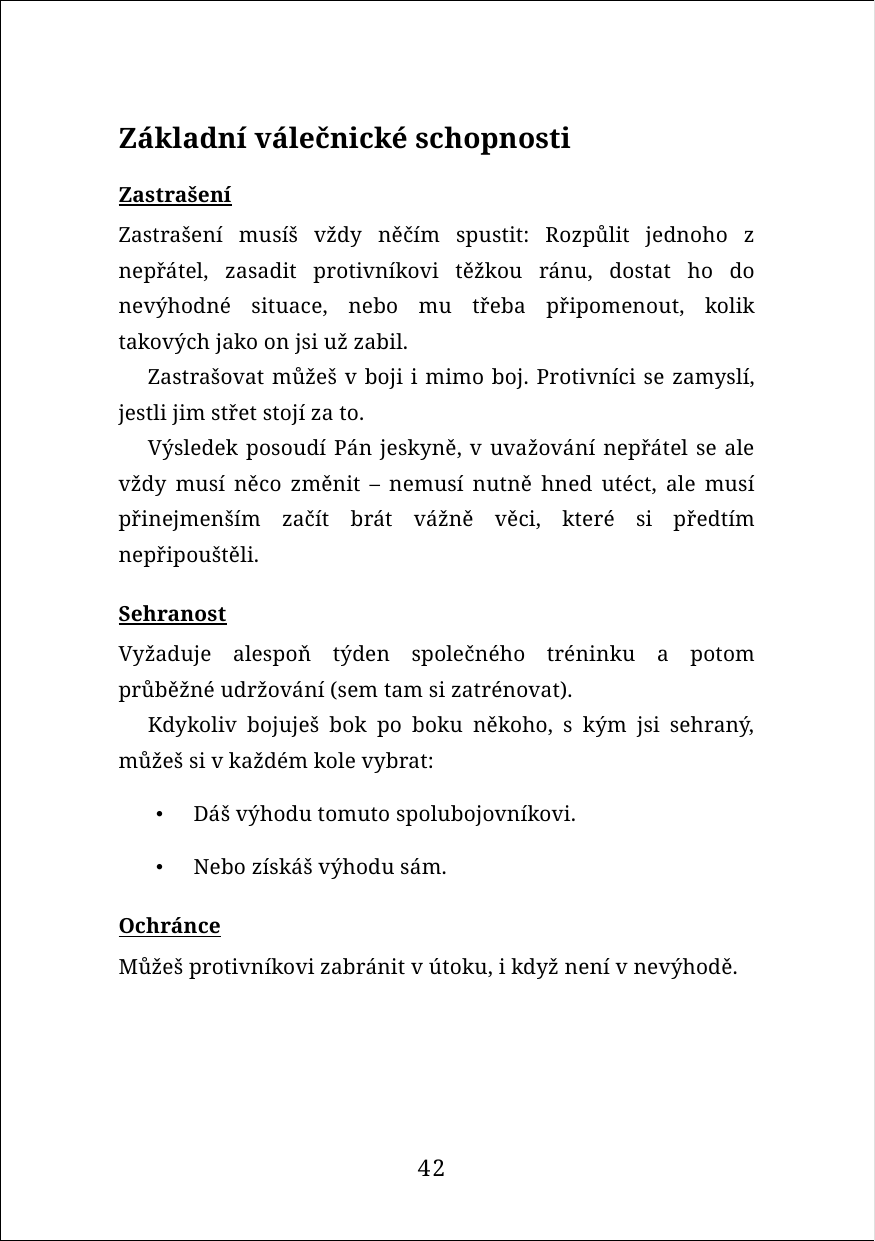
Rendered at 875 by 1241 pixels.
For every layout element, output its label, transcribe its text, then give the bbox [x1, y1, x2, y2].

list Nebo získáš výhodu sám. [156, 852, 756, 881]
subtitle Ochránce [118, 912, 756, 940]
text Vyžaduje alespoň týden společného tréninku a potom průběžné udržování (sem tam si zatrénovat). Kdykoliv bojuješ bok po boku někoho, s kým jsi sehraný, můžeš si v každém kole vybrat: [118, 639, 756, 774]
text Zastrašení musíš vždy něčím spustit: Rozpůlit jednoho z nepřátel, zasadit protivníkovi těžkou ránu, dostat ho do nevýhodné situace, nebo mu třeba připomenout, kolik takových jako on jsi už zabil. Zastrašovat můžeš v boji i mimo boj. Protivníci se zamyslí, jestli jim střet stojí za to. Výsledek posoudí Pán jeskyně, v uvažování nepřátel se ale vždy musí něco změnit – nemusí nutně hned utéct, ale musí přinejmenším začít brát vážně věci, které si předtím nepřipouštěli. [118, 220, 756, 568]
subtitle Základní válečnické schopnosti [118, 118, 756, 157]
subtitle Zastrašení [118, 180, 756, 209]
text Můžeš protivníkovi zabránit v útoku, i když není v nevýhodě. [118, 952, 756, 980]
list Dáš výhodu tomuto spolubojovníkovi. [156, 799, 756, 828]
subtitle Sehranost [118, 599, 756, 628]
